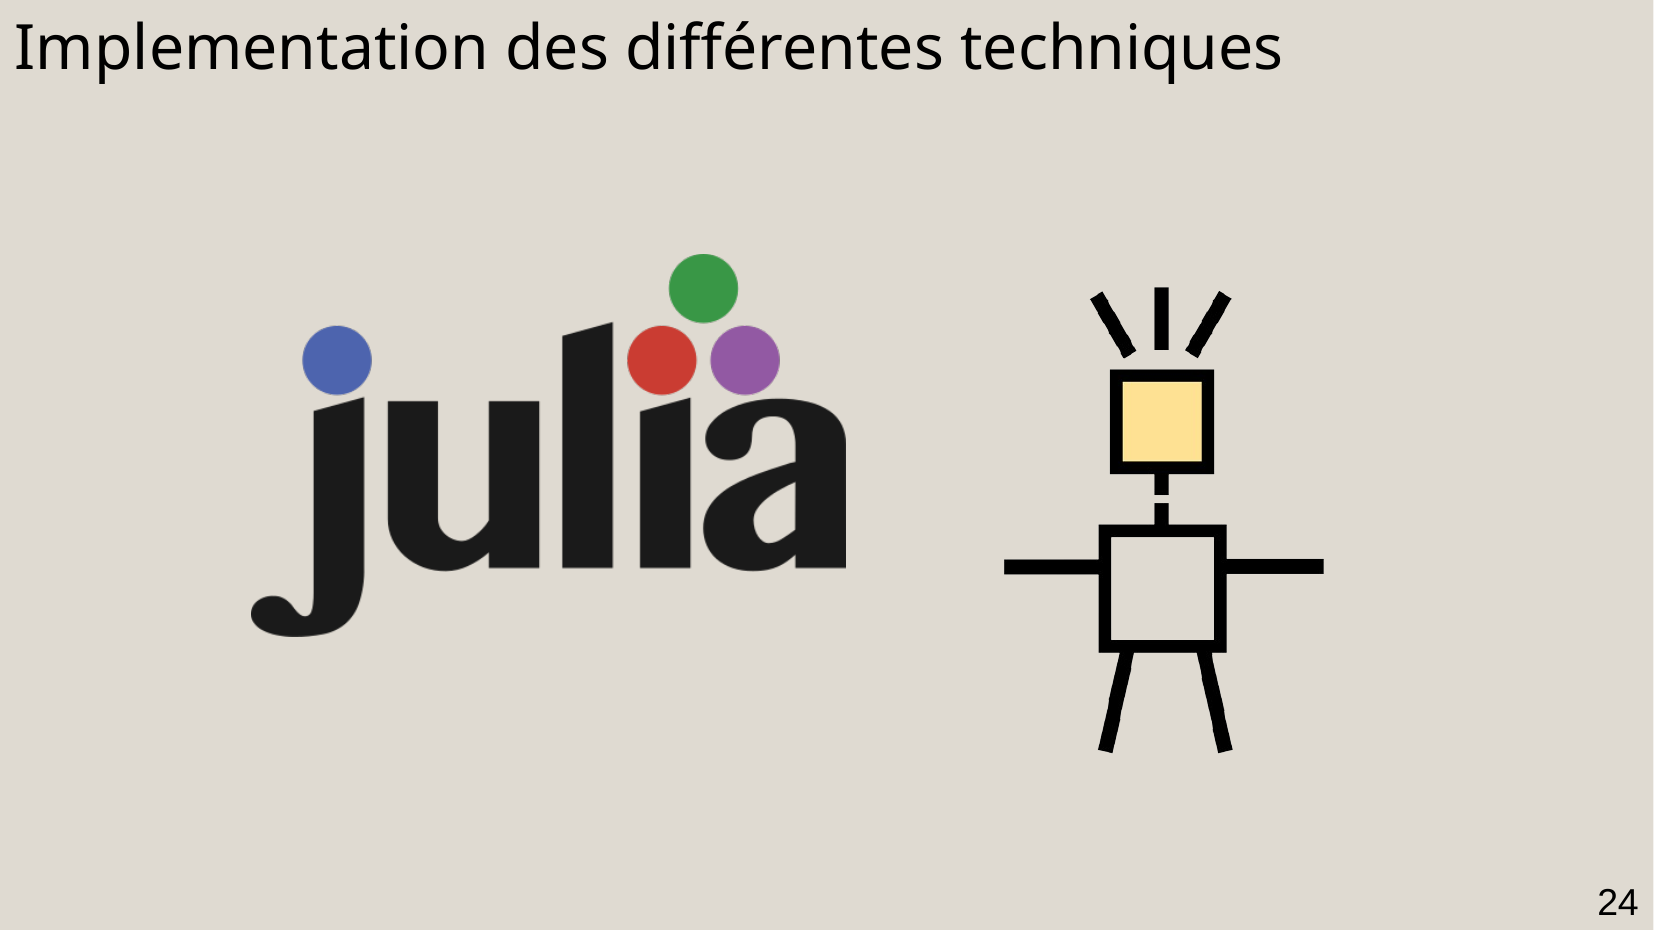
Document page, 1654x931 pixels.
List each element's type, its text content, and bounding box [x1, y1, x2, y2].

picture [970, 253, 1363, 791]
picture [251, 254, 846, 637]
text_box Implementation des différentes techniques [0, 0, 1406, 112]
text_box [1452, 873, 1654, 931]
